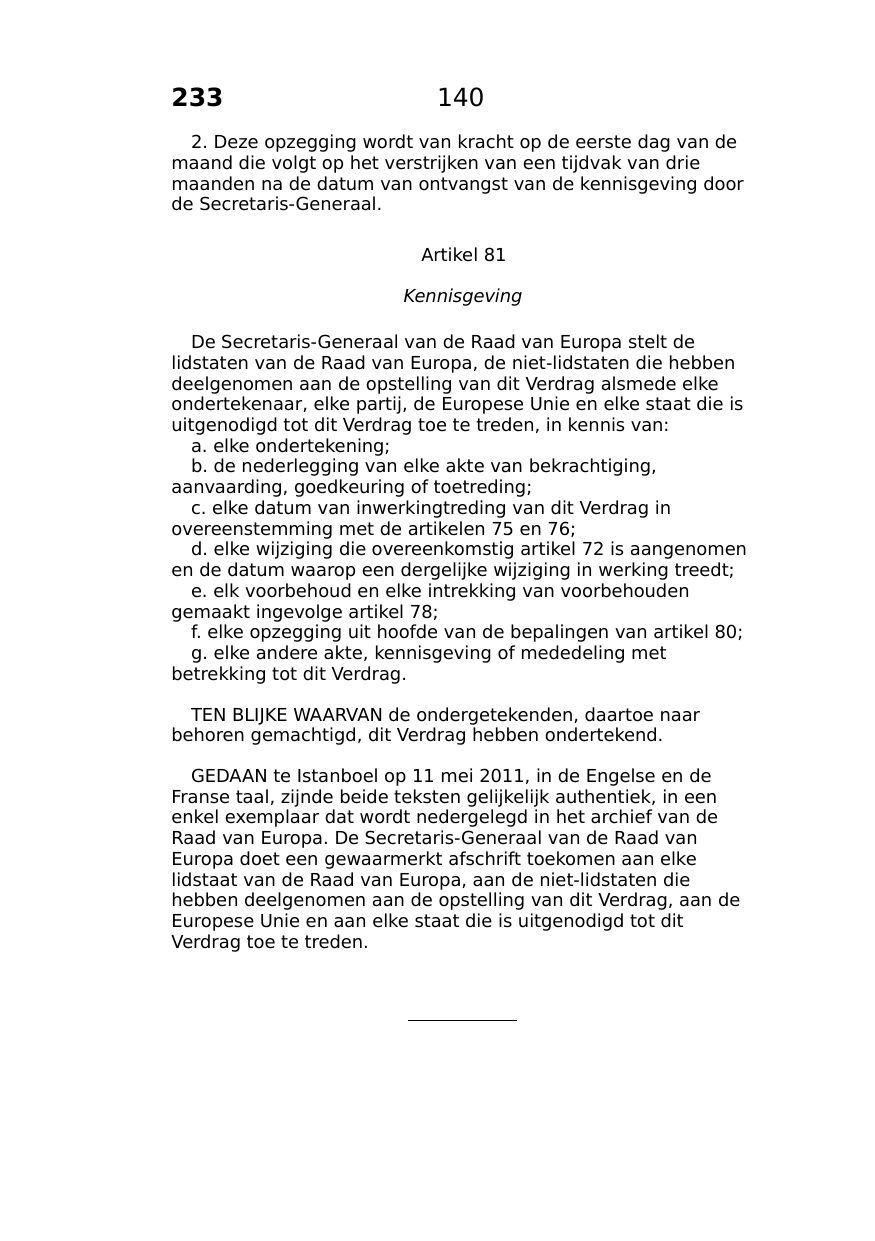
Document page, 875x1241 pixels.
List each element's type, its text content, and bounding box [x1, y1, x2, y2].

text De Secretaris-Generaal van de Raad van Europa stelt de lidstaten van de Raad van Europa, de niet-lidstaten die hebben deelgenomen aan de opstelling van dit Verdrag alsmede elke ondertekenaar, elke partij, de Europese Unie en elke staat die is uitgenodigd tot dit Verdrag toe te treden, in kennis van: [171, 332, 756, 436]
text f. elke opzegging uit hoofde van de bepalingen van artikel 80; [171, 622, 756, 643]
text c. elke datum van inwerkingtreding van dit Verdrag in overeenstemming met de artikelen 75 en 76; [171, 498, 756, 539]
text GEDAAN te Istanboel op 11 mei 2011, in de Engelse en de Franse taal, zijnde beide teksten gelijkelijk authentiek, in een enkel exemplaar dat wordt nedergelegd in het archief van de Raad van Europa. De Secretaris-Generaal van de Raad van Europa doet een gewaarmerkt afschrift toekomen aan elke lidstaat van de Raad van Europa, aan de niet-lidstaten die hebben deelgenomen aan de opstelling van dit Verdrag, aan de Europese Unie en aan elke staat die is uitgenodigd tot dit Verdrag toe te treden. [171, 766, 756, 952]
text a. elke ondertekening; [171, 436, 756, 456]
text e. elk voorbehoud en elke intrekking van voorbehouden gemaakt ingevolge artikel 78; [171, 581, 756, 622]
text d. elke wijziging die overeenkomstig artikel 72 is aangenomen en de datum waarop een dergelijke wijziging in werking treedt; [171, 539, 756, 581]
text b. de nederlegging van elke akte van bekrachtiging, aanvaarding, goedkeuring of toetreding; [171, 456, 756, 498]
text g. elke andere akte, kennisgeving of mededeling met betrekking tot dit Verdrag. [171, 643, 756, 684]
text TEN BLIJKE WAARVAN de ondergetekenden, daartoe naar behoren gemachtigd, dit Verdrag hebben ondertekend. [171, 704, 756, 746]
subtitle Artikel 81 Kennisgeving [171, 245, 756, 307]
text 2. Deze opzegging wordt van kracht op de eerste dag van de maand die volgt op het verstrijken van een tijdvak van drie maanden na de datum van ontvangst van de kennisgeving door de Secretaris-Generaal. [171, 132, 756, 215]
